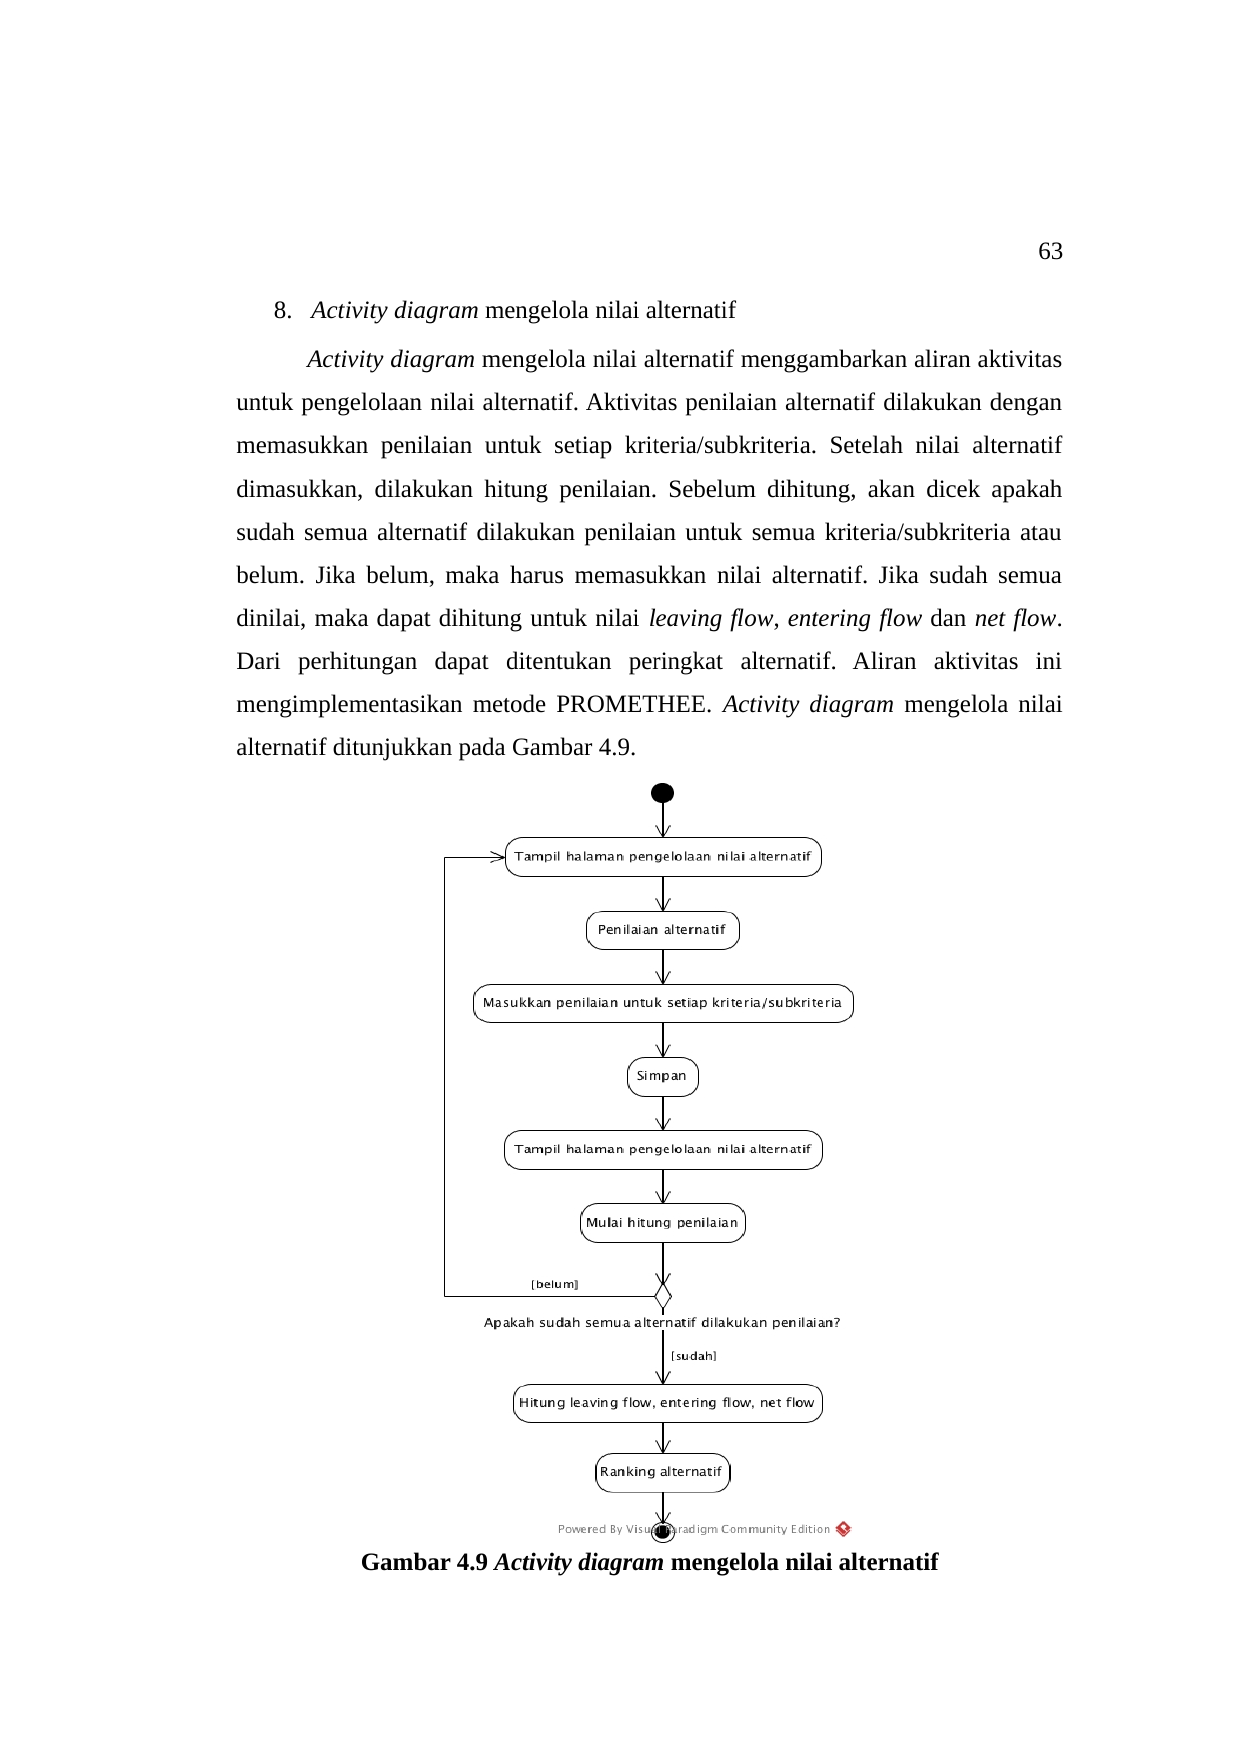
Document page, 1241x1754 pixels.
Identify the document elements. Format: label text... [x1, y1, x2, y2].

picture [442, 781, 858, 1545]
text Gambar 4.9 Activity diagram mengelola nilai alternatif [236, 1547, 1063, 1576]
text Activity diagram mengelola nilai alternatif menggambarkan aliran aktivitas untuk pengelolaan nilai alternatif. Aktivitas penilaian alternatif dilakukan dengan memasukkan penilaian untuk setiap kriteria/subkriteria. Setelah nilai alternatif dimasukkan, dilakukan hitung penilaian. Sebelum dihitung, akan dicek apakah sudah semua alternatif dilakukan penilaian untuk semua kriteria/subkriteria atau belum. Jika belum, maka harus memasukkan nilai alternatif. Jika sudah semua dinilai, maka dapat dihitung untuk nilai leaving flow, entering flow dan net flow. Dari perhitungan dapat ditentukan peringkat alternatif. Aliran aktivitas ini mengimplementasikan metode PROMETHEE. Activity diagram mengelola nilai alternatif ditunjukkan pada Gambar 4.9. [236, 344, 1063, 761]
list Activity diagram mengelola nilai alternatif [274, 295, 1063, 324]
